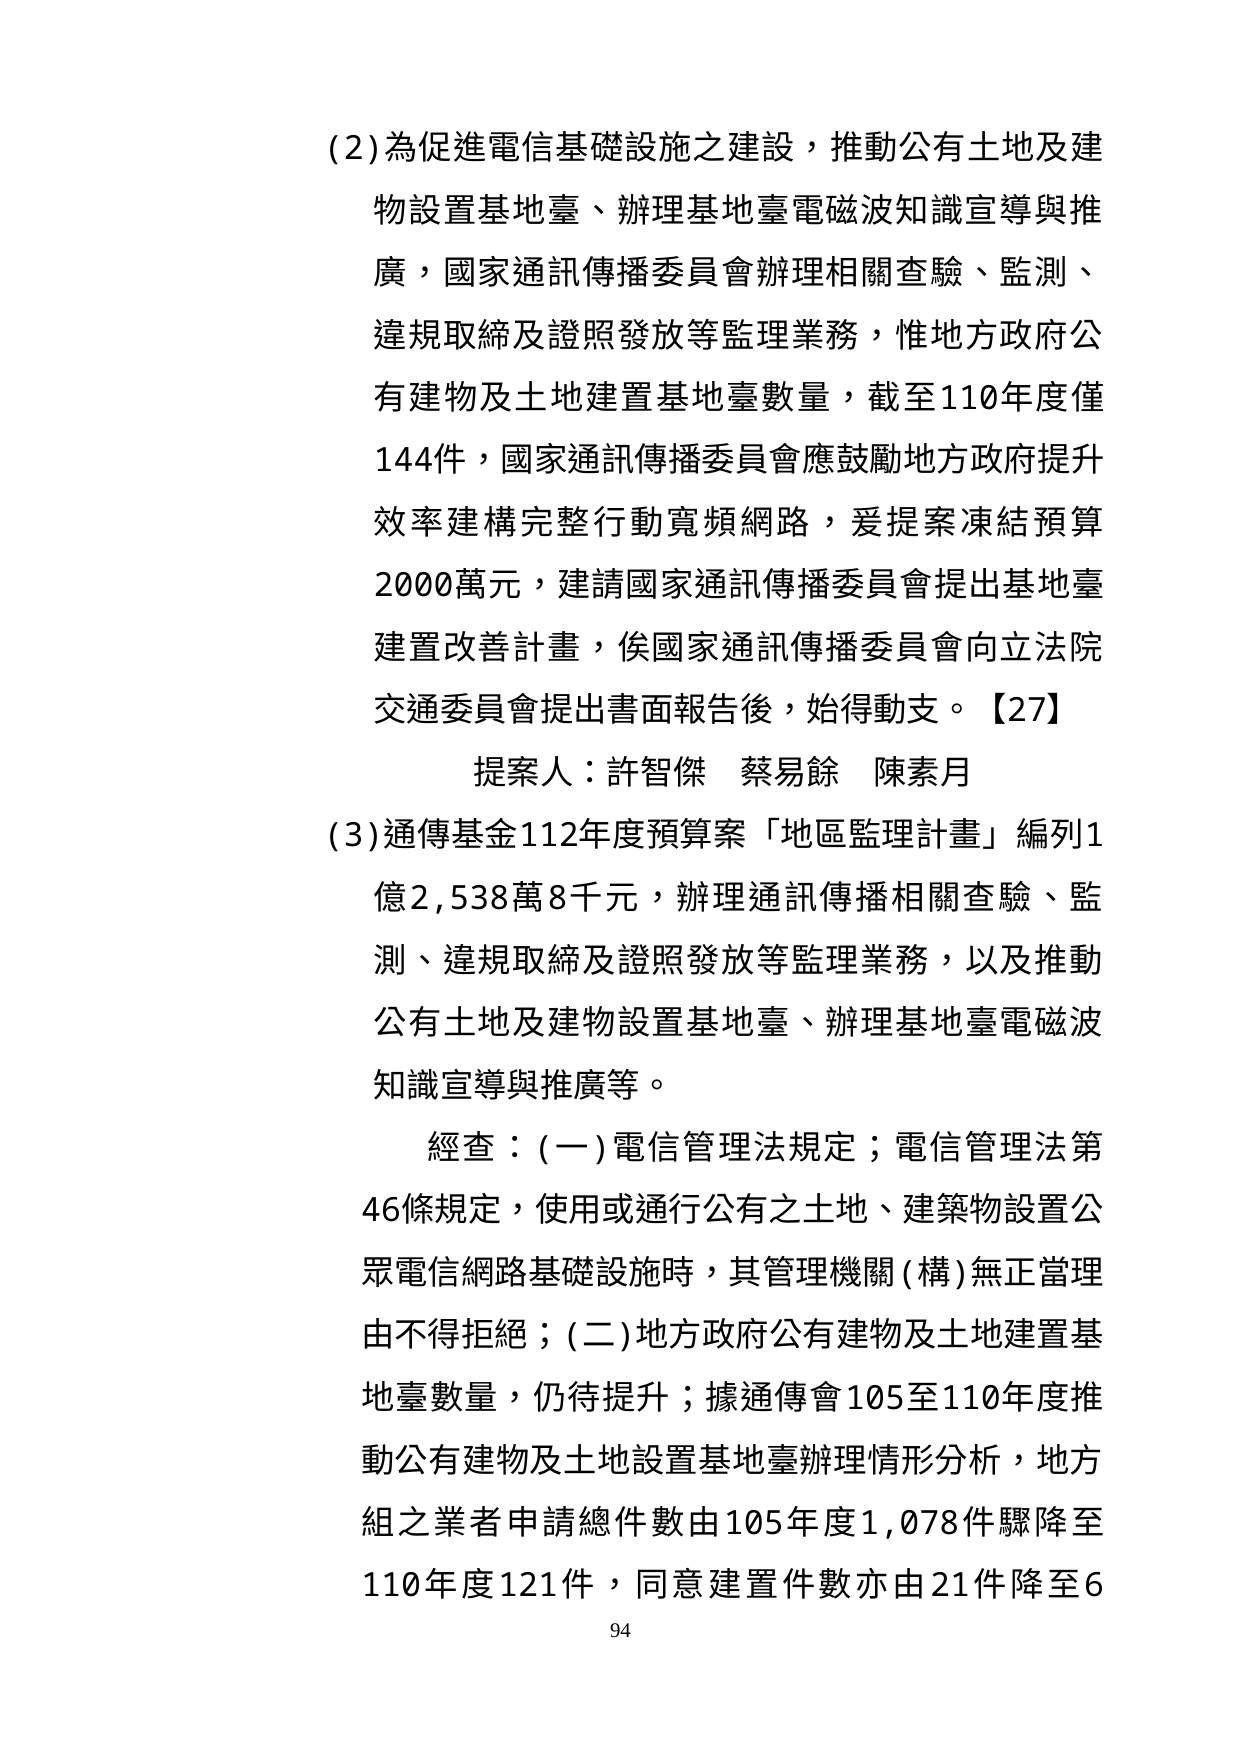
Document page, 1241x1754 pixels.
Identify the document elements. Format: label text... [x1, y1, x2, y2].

text 提案人：許智傑 蔡易餘 陳素月 [473, 728, 1117, 791]
subtitle (2)為促進電信基礎設施之建設，推動公有土地及建物設置基地臺、辦理基地臺電磁波知識宣導與推廣，國家通訊傳播委員會辦理相關查驗、監測、違規取締及證照發放等監理業務，惟地方政府公有建物及土地建置基地臺數量，截至110年度僅144件，國家通訊傳播委員會應鼓勵地方政府提升效率建構完整行動寬頻網路，爰提案凍結預算2000萬元，建請國家通訊傳播委員會提出基地臺建置改善計畫，俟國家通訊傳播委員會向立法院交通委員會提出書面報告後，始得動支。【27】 [323, 103, 1104, 728]
text 經查：(一)電信管理法規定；電信管理法第46條規定，使用或通行公有之土地、建築物設置公眾電信網路基礎設施時，其管理機關(構)無正當理由不得拒絕；(二)地方政府公有建物及土地建置基地臺數量，仍待提升；據通傳會105至110年度推動公有建物及土地設置基地臺辦理情形分析，地方組之業者申請總件數由105年度1,078件驟降至110年度121件，同意建置件數亦由21件降至6 [361, 1103, 1104, 1603]
subtitle (3)通傳基金112年度預算案「地區監理計畫」編列1億2,538萬8千元，辦理通訊傳播相關查驗、監測、違規取締及證照發放等監理業務，以及推動公有土地及建物設置基地臺、辦理基地臺電磁波知識宣導與推廣等。 [323, 791, 1104, 1103]
